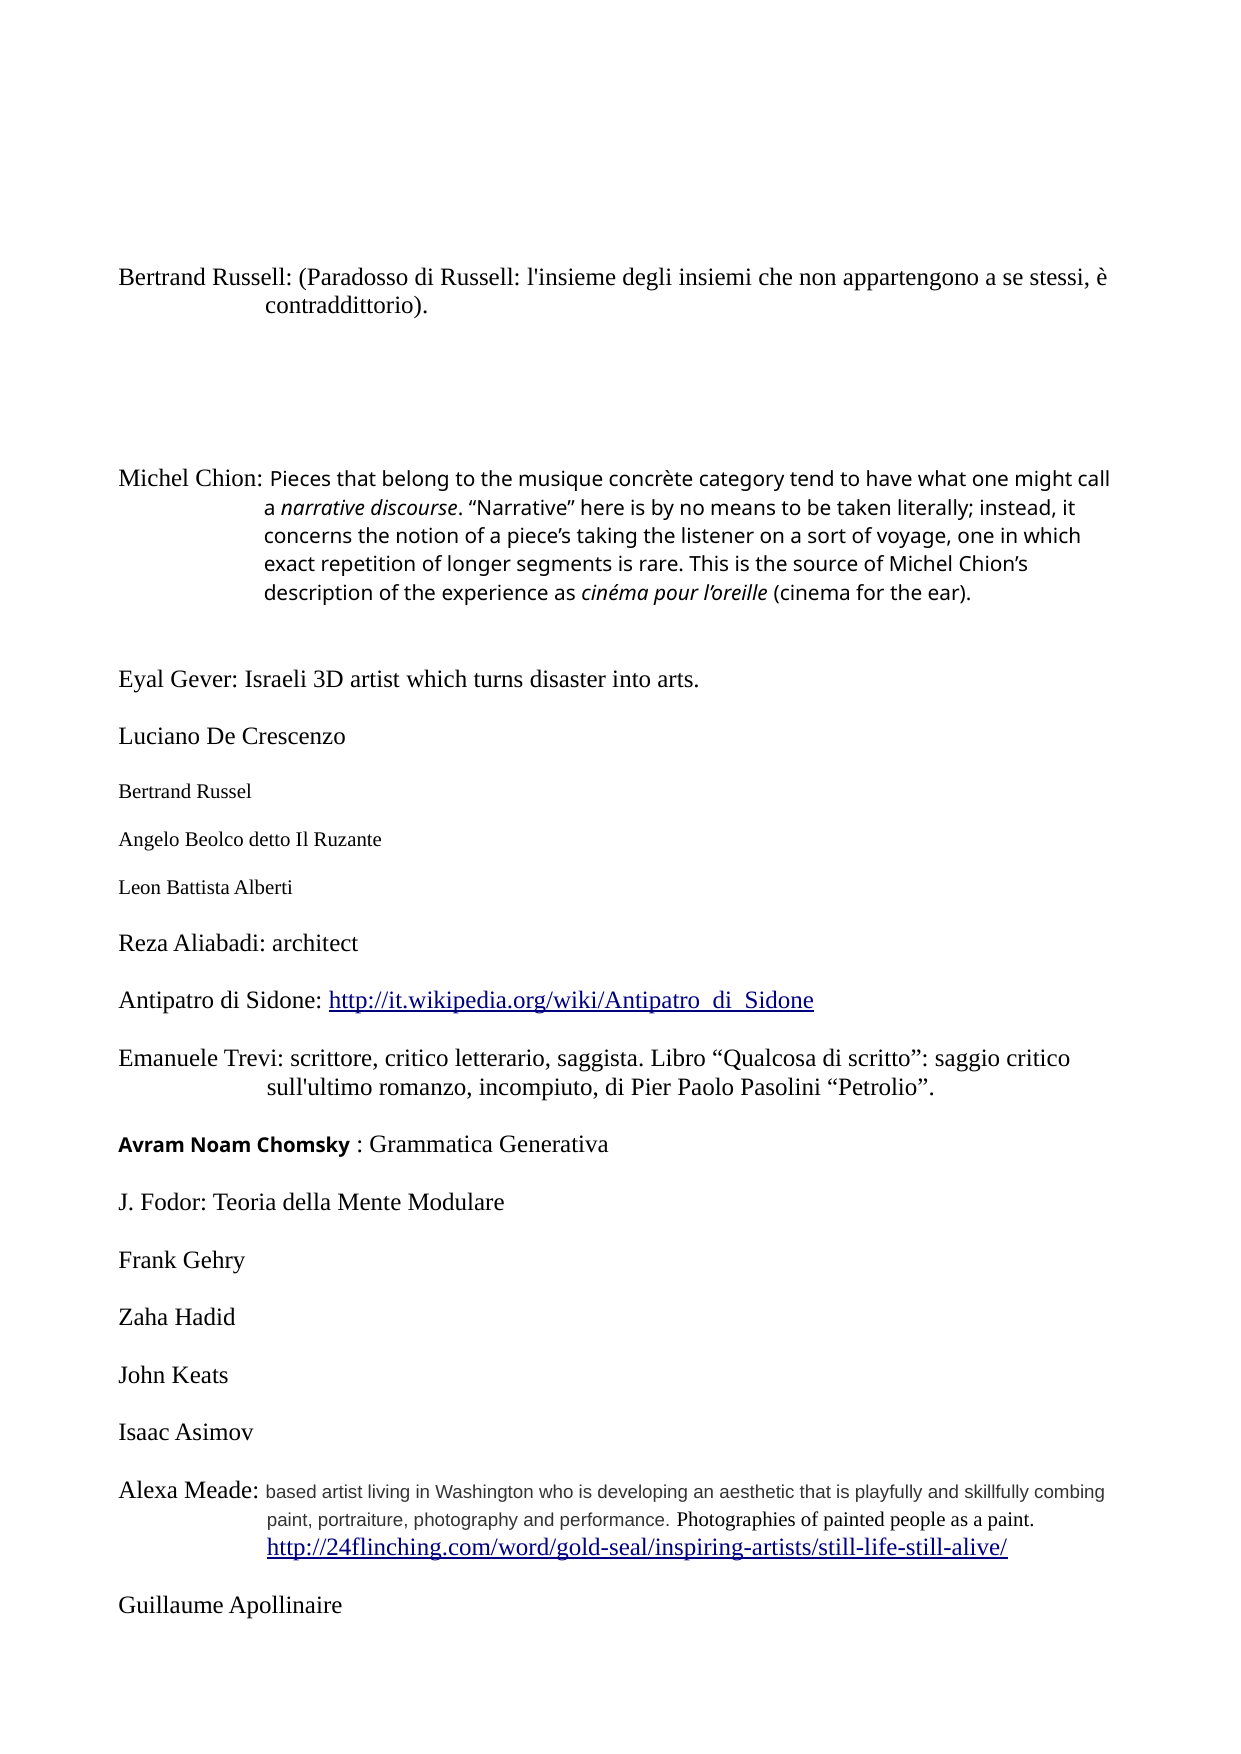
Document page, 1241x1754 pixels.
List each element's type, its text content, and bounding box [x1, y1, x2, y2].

text Frank Gehry [118, 1245, 1122, 1273]
text Bertrand Russel [118, 779, 1122, 803]
text Leon Battista Alberti [118, 875, 1122, 899]
text Antipatro di Sidone: http://it.wikipedia.org/wiki/Antipatro_di_Sidone [118, 985, 1122, 1014]
text Angelo Beolco detto Il Ruzante [118, 827, 1122, 851]
text Avram Noam Chomsky : Grammatica Generativa [118, 1129, 1122, 1158]
text Michel Chion: Pieces that belong to the musique concrète category tend to have what one might call a narrative discourse. “Narrative” here is by no means to be taken literally; instead, it concerns the notion of a piece’s taking the listener on a sort of voyage, one in which exact repetition of longer segments is rare. This is the source of Michel Chion’s description of the experience as cinéma pour l’oreille (cinema for the ear). [118, 463, 1122, 606]
text Luciano De Crescenzo [118, 721, 1122, 750]
text Isaac Asimov [118, 1417, 1122, 1446]
text Bertrand Russell: (Paradosso di Russell: l'insieme degli insiemi che non appartengono a se stessi, è contraddittorio). [118, 262, 1122, 319]
text Eyal Gever: Israeli 3D artist which turns disaster into arts. [118, 664, 1122, 693]
text Zaha Hadid [118, 1302, 1122, 1331]
text Guillaume Apollinaire [118, 1590, 1122, 1618]
text Emanuele Trevi: scrittore, critico letterario, saggista. Libro “Qualcosa di scritto”: saggio critico sull'ultimo romanzo, incompiuto, di Pier Paolo Pasolini “Petrolio”. [118, 1043, 1122, 1100]
text Alexa Meade: based artist living in Washington who is developing an aesthetic that is playfully and skillfully combing paint, portraiture, photography and performance. Photographies of painted people as a paint. http://24flinching.com/word/gold-seal/inspiring-artists/still-life-still-alive/ [118, 1475, 1122, 1561]
text Reza Aliabadi: architect [118, 928, 1122, 957]
text John Keats [118, 1360, 1122, 1388]
text J. Fodor: Teoria della Mente Modulare [118, 1187, 1122, 1216]
